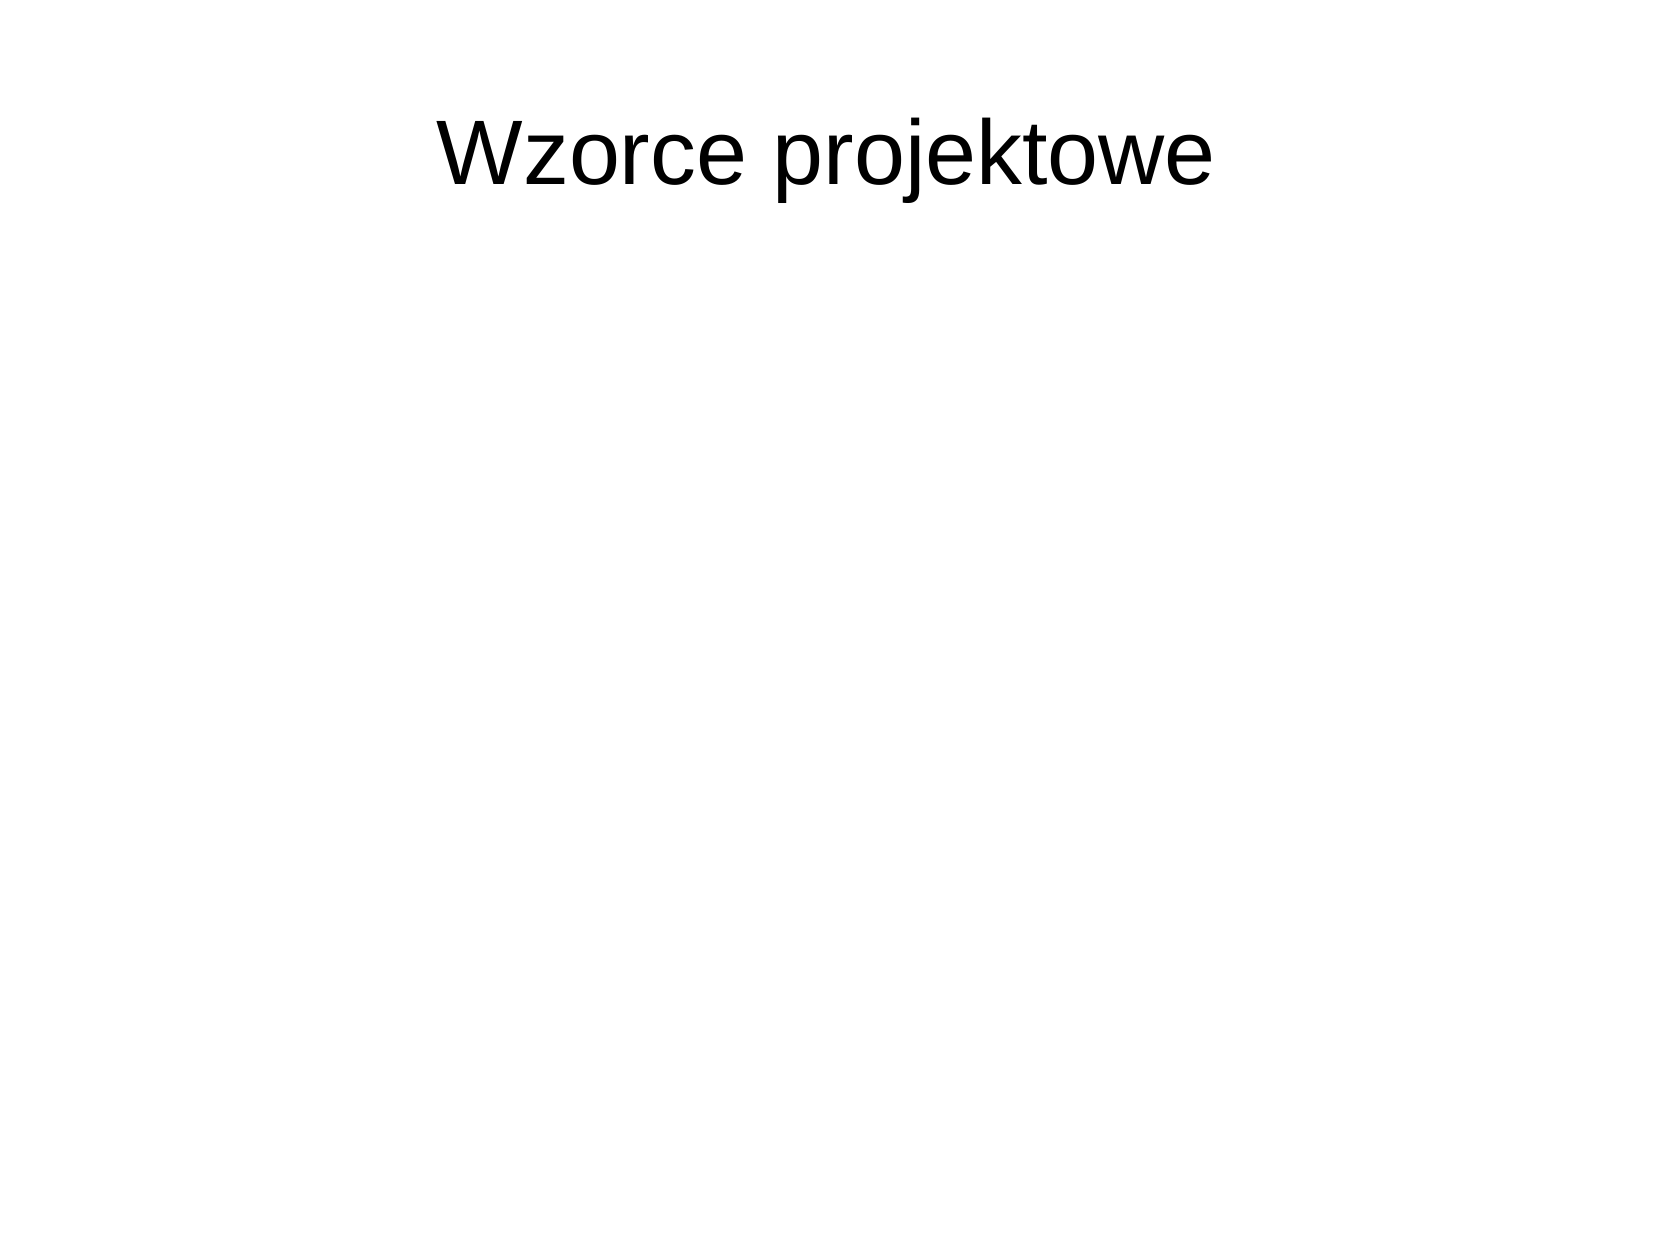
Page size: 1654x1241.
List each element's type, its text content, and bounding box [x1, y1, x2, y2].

title Wzorce projektowe [82, 49, 1571, 257]
